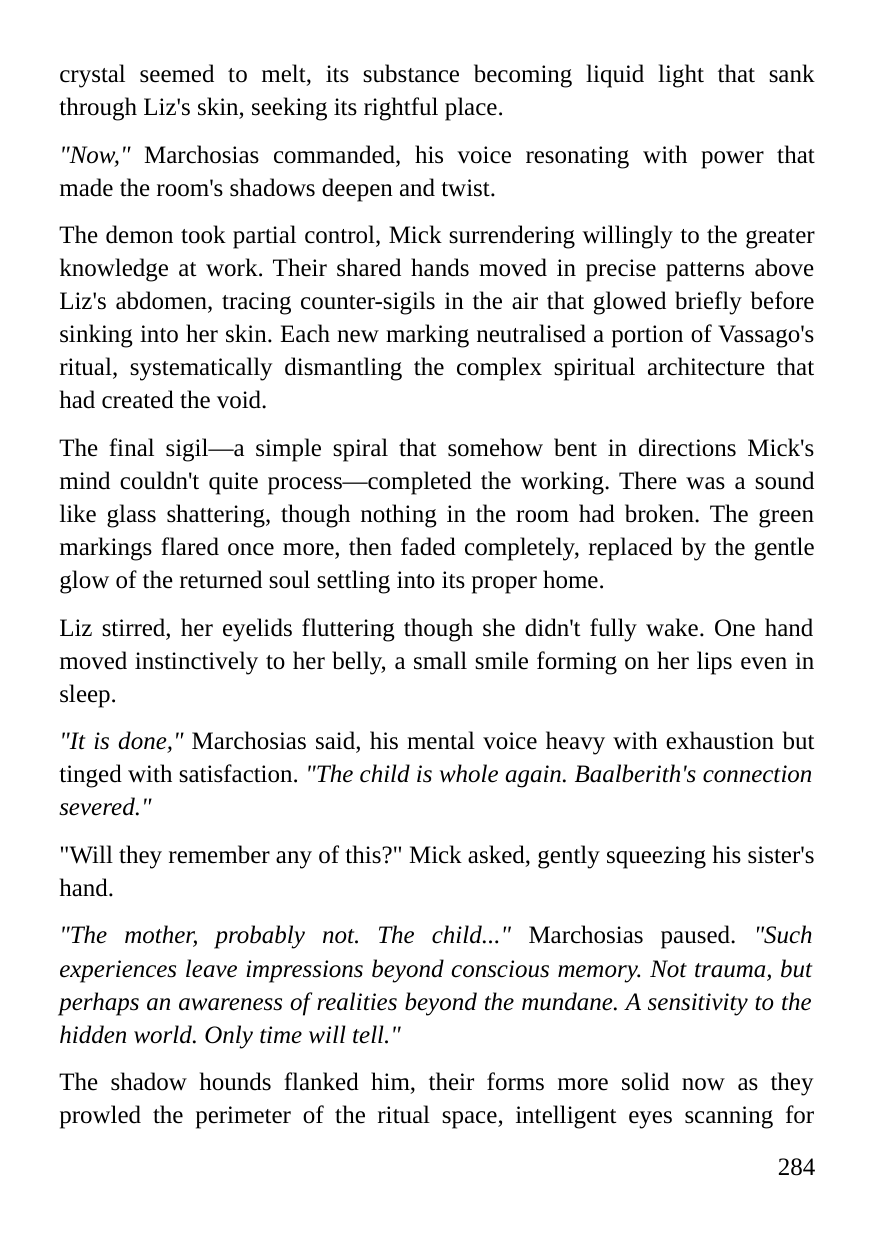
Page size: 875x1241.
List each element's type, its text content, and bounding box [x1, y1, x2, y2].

text "The mother, probably not. The child..." Marchosias paused. "Such experiences leave impressions beyond conscious memory. Not trauma, but perhaps an awareness of realities beyond the mundane. A sensitivity to the hidden world. Only time will tell." [59, 921, 815, 1048]
text The demon took partial control, Mick surrendering willingly to the greater knowledge at work. Their shared hands moved in precise patterns above Liz's abdomen, tracing counter-sigils in the air that glowed briefly before sinking into her skin. Each new marking neutralised a portion of Vassago's ritual, systematically dismantling the complex spiritual architecture that had created the void. [59, 220, 815, 414]
text crystal seemed to melt, its substance becoming liquid light that sank through Liz's skin, seeking its rightful place. [59, 59, 815, 121]
text "Will they remember any of this?" Mick asked, gently squeezing his sister's hand. [59, 840, 815, 902]
text The final sigil—a simple spiral that somehow bent in directions Mick's mind couldn't quite process—completed the working. There was a sound like glass shattering, though nothing in the room had broken. The green markings flared once more, then faded completely, replaced by the gentle glow of the returned soul settling into its proper home. [59, 433, 815, 594]
text The shadow hounds flanked him, their forms more solid now as they prowled the perimeter of the ritual space, intelligent eyes scanning for [59, 1067, 815, 1129]
text "It is done," Marchosias said, his mental voice heavy with exhaustion but tinged with satisfaction. "The child is whole again. Baalberith's connection severed." [59, 726, 815, 821]
text "Now," Marchosias commanded, his voice resonating with power that made the room's shadows deepen and twist. [59, 140, 815, 201]
text Liz stirred, her eyelids fluttering though she didn't fully wake. One hand moved instinctively to her belly, a small smile forming on her lips even in sleep. [59, 613, 815, 707]
